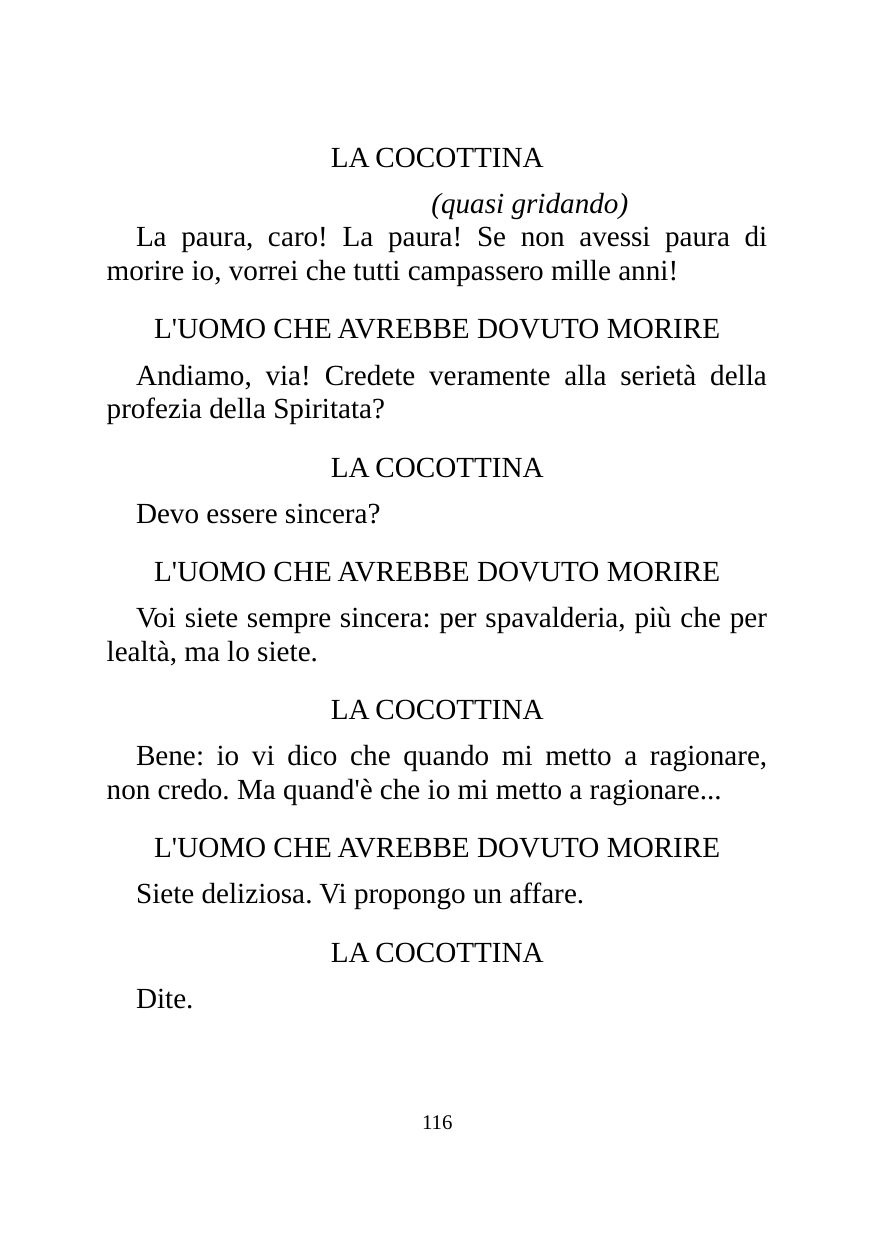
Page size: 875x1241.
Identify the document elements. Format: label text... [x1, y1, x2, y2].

text LA COCOTTINA [106, 692, 768, 726]
text Siete deliziosa. Vi propongo un affare. [106, 877, 768, 910]
text l'uomo che avrebbe dovuto morire [106, 554, 768, 588]
text LA COCOTTINA [106, 935, 768, 969]
text l'uomo che avrebbe dovuto morire [106, 312, 768, 345]
text Devo essere sincera? [106, 496, 768, 529]
text l'uomo che avrebbe dovuto morire [106, 831, 768, 864]
text Andiamo, via! Credete veramente alla serietà della profezia della Spiritata? [106, 358, 768, 425]
text LA COCOTTINA [106, 140, 768, 173]
text LA COCOTTINA [106, 450, 768, 483]
text Dite. [106, 981, 768, 1015]
text La paura, caro! La paura! Se non avessi paura di morire io, vorrei che tutti campassero mille anni! [106, 219, 768, 287]
text (quasi gridando) [431, 186, 768, 219]
text Voi siete sempre sincera: per spavalderia, più che per lealtà, ma lo siete. [106, 600, 768, 667]
text Bene: io vi dico che quando mi metto a ragionare, non credo. Ma quand'è che io mi metto a ragionare... [106, 738, 768, 806]
